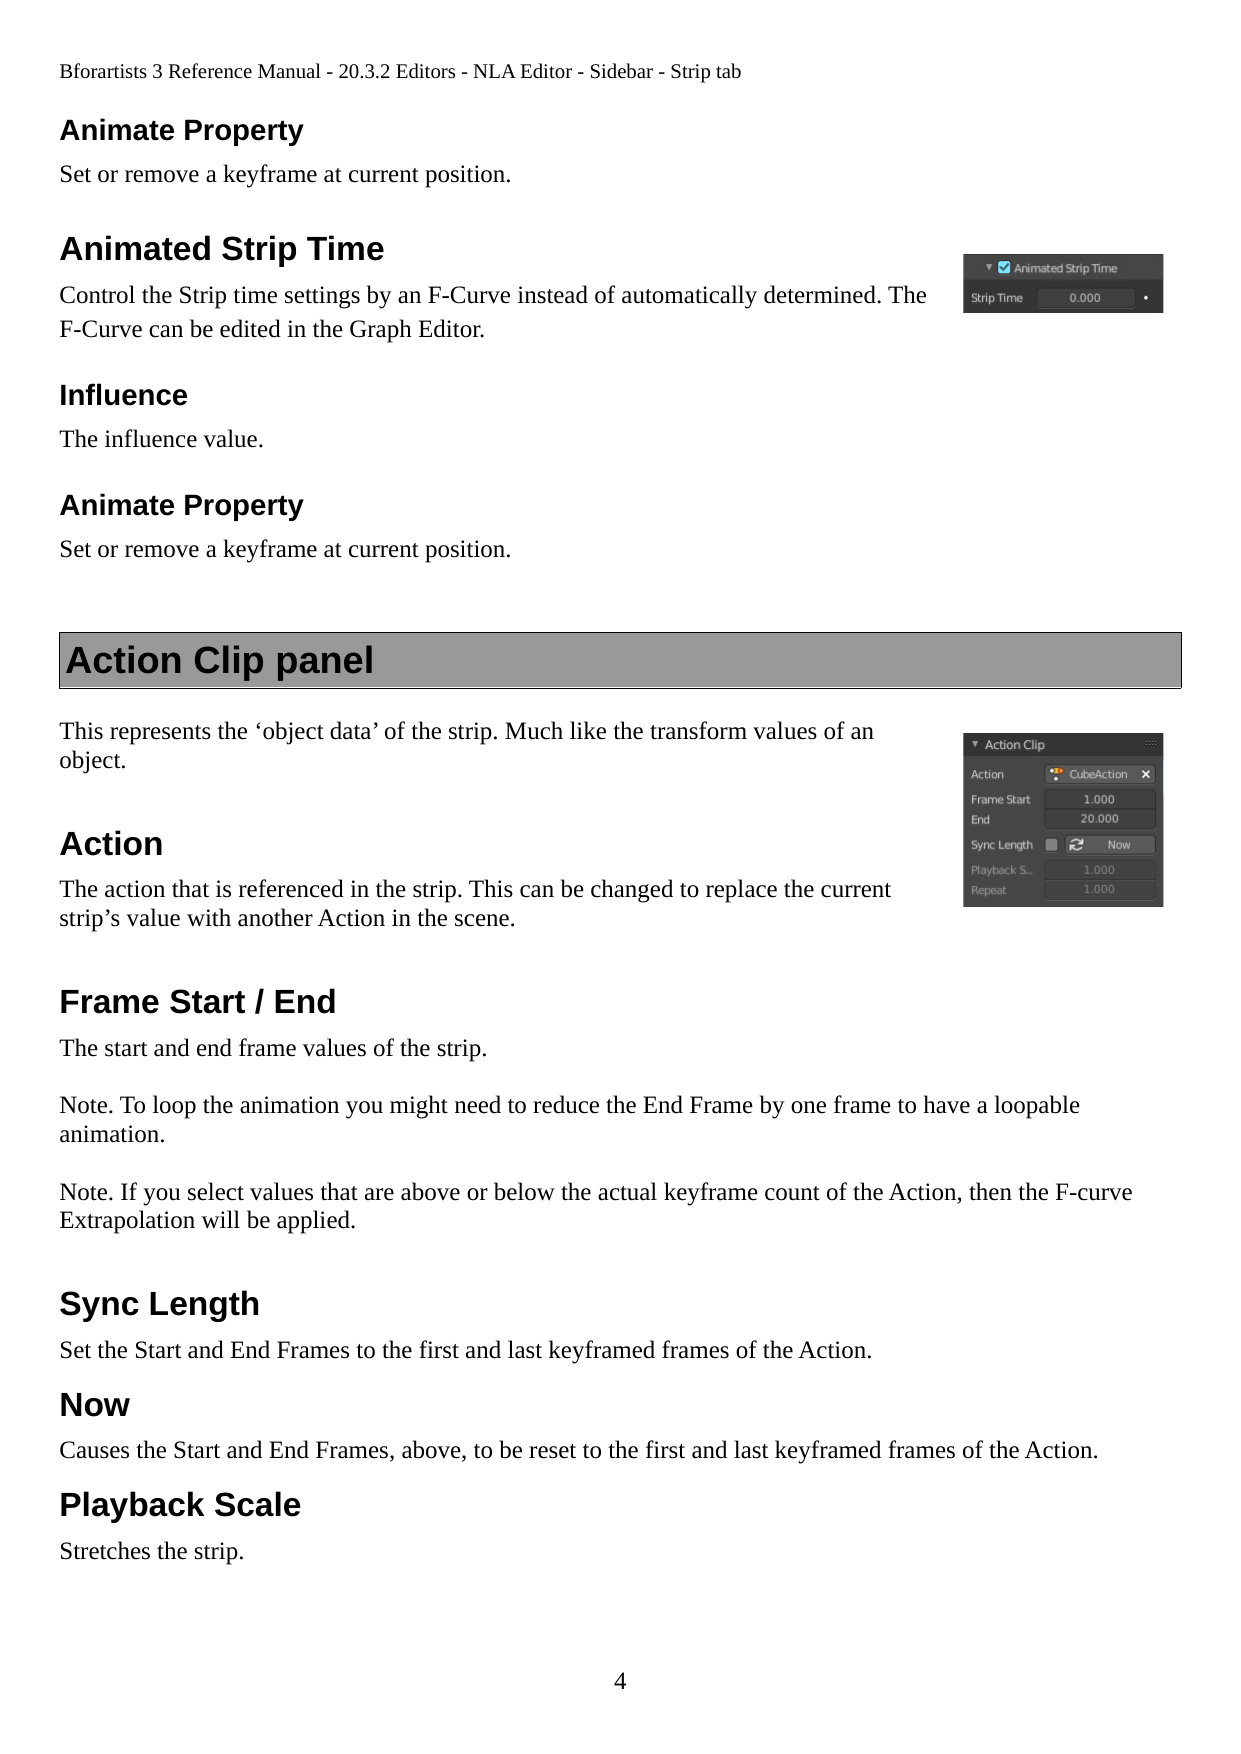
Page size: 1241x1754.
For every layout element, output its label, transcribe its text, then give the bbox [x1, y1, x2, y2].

subtitle Influence [59, 378, 1181, 412]
subtitle Now [59, 1384, 1181, 1423]
text Control the Strip time settings by an F-Curve instead of automatically determined. The F-Curve can be edited in the Graph Editor. [59, 280, 1181, 343]
text Set or remove a keyframe at current position. [59, 534, 1181, 563]
text This represents the ‘object data’ of the strip. Much like the transform values of an object. [59, 716, 1181, 774]
subtitle [1164, 823, 1181, 862]
subtitle Animate Property [59, 488, 1181, 522]
subtitle Sync Length [59, 1284, 1181, 1322]
picture [963, 733, 1164, 907]
text Note. If you select values that are above or below the actual keyframe count of the Action, then the F-curve Extrapolation will be applied. [59, 1177, 1181, 1234]
text Set the Start and End Frames to the first and last keyframed frames of the Action. [59, 1335, 1181, 1363]
subtitle Animated Strip Time [59, 229, 1181, 267]
subtitle Action [59, 823, 963, 862]
text Causes the Start and End Frames, above, to be reset to the first and last keyframed frames of the Action. [59, 1436, 1181, 1464]
text Note. To loop the animation you might need to reduce the End Frame by one frame to have a loopable animation. [59, 1090, 1181, 1148]
text Stretches the strip. [59, 1536, 1181, 1565]
picture [963, 254, 1164, 313]
text The start and end frame values of the strip. [59, 1033, 1181, 1062]
subtitle Playback Scale [59, 1485, 1181, 1524]
subtitle Animate Property [59, 113, 1181, 146]
table_header Action Clip panel [60, 633, 1181, 687]
text The action that is referenced in the strip. This can be changed to replace the current strip’s value with another Action in the scene. [59, 874, 1181, 932]
text Set or remove a keyframe at current position. [59, 159, 1181, 188]
subtitle Frame Start / End [59, 982, 1181, 1020]
text The influence value. [59, 424, 1181, 453]
